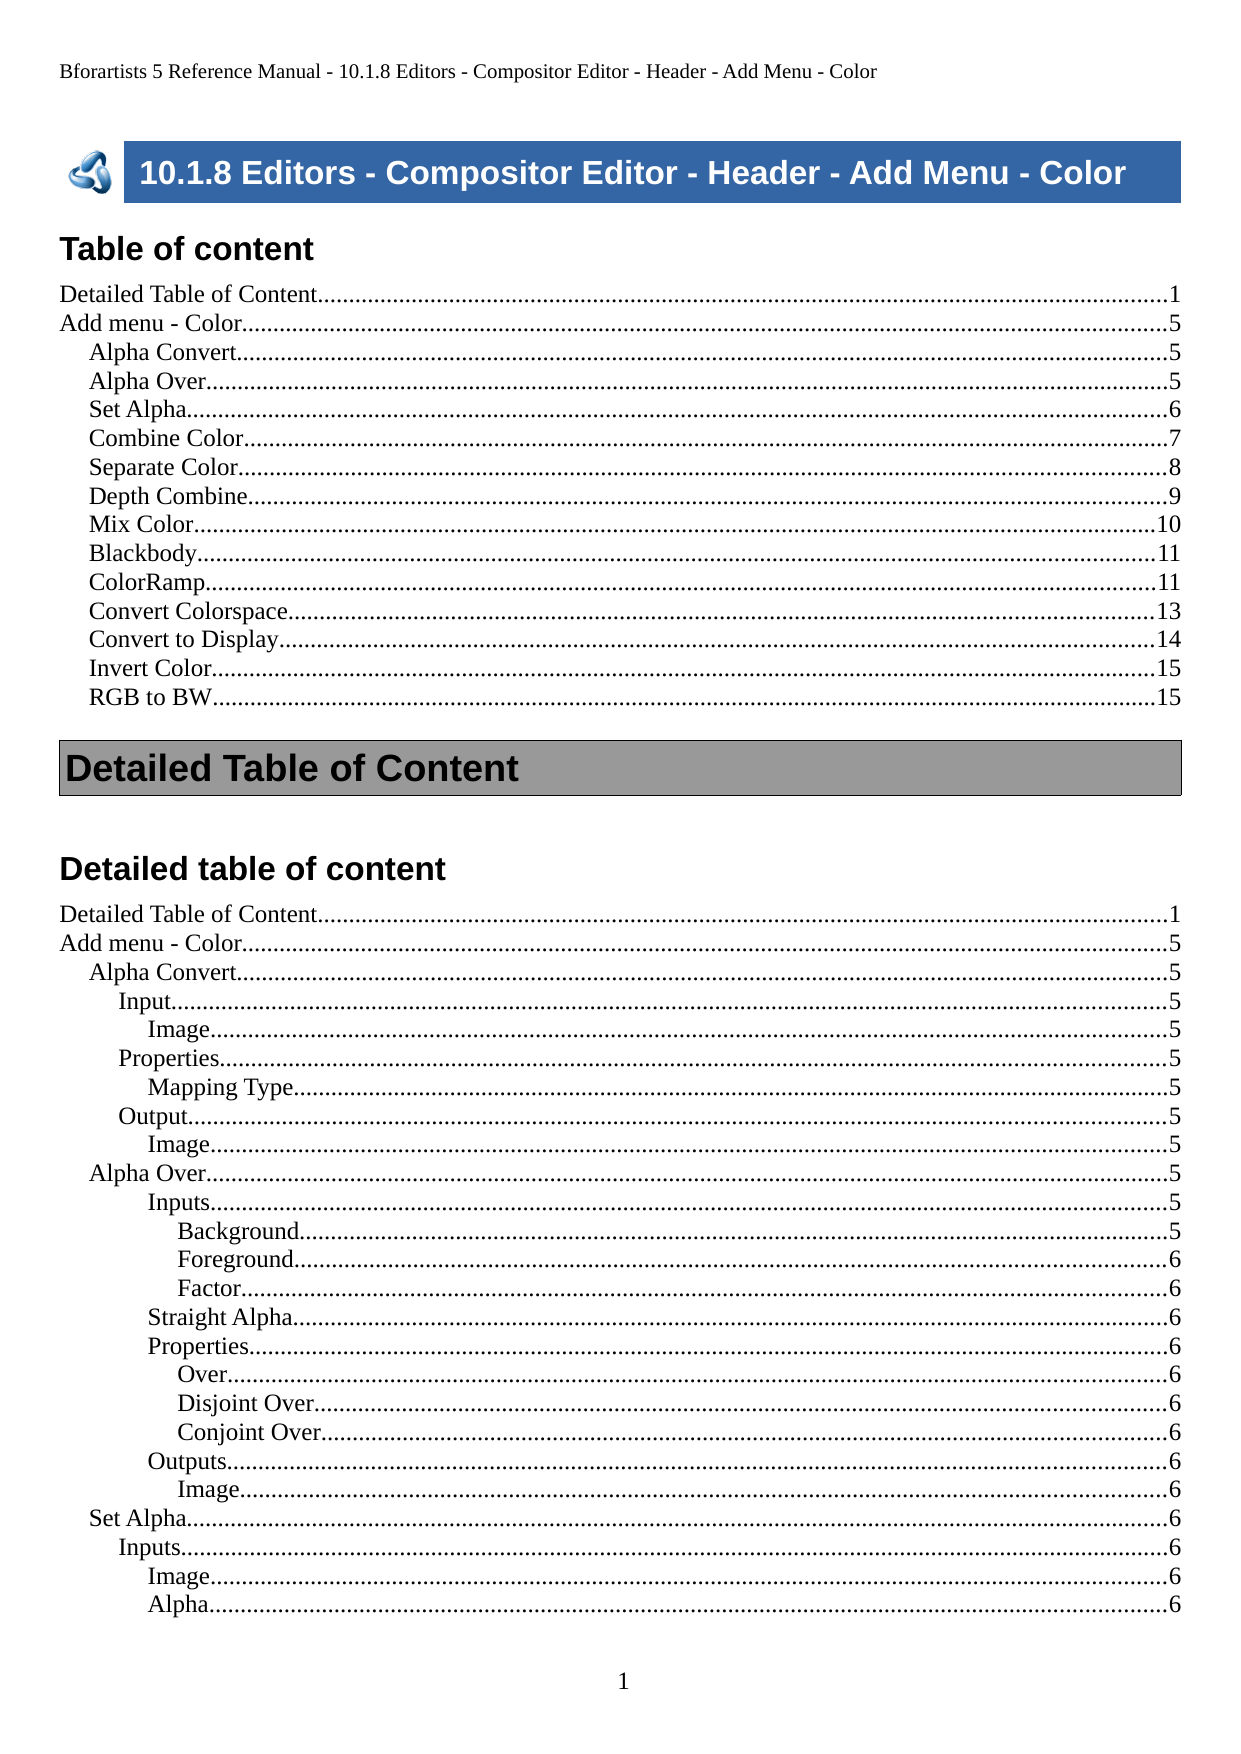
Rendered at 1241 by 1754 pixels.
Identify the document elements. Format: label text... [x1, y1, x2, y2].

text Set Alpha 6 [88, 394, 1181, 423]
picture [65, 147, 114, 197]
text Alpha Convert 5 [88, 957, 1181, 986]
text Add menu - Color 5 [59, 308, 1181, 337]
text Straight Alpha 6 [147, 1302, 1181, 1331]
text Add menu - Color 5 [59, 928, 1181, 957]
text Image 5 [147, 1014, 1181, 1043]
subtitle Detailed table of content [59, 848, 1181, 887]
text Combine Color 7 [88, 423, 1181, 452]
text Outputs 6 [147, 1446, 1181, 1474]
table_header 10.1.8 Editors - Compositor Editor - Header - Add Menu - Color [124, 141, 1181, 203]
text Alpha Convert 5 [88, 337, 1181, 366]
text Inputs 6 [118, 1532, 1181, 1561]
text Depth Combine 9 [88, 481, 1181, 509]
text Convert Colorspace 13 [88, 596, 1181, 624]
text Image 6 [147, 1561, 1181, 1589]
text Blackbody 11 [88, 538, 1181, 567]
text Alpha Over 5 [88, 366, 1181, 394]
text Alpha 6 [147, 1589, 1181, 1618]
text Conjoint Over 6 [177, 1417, 1181, 1446]
table_header Detailed Table of Content [60, 741, 1181, 795]
text Detailed Table of Content 1 [59, 279, 1181, 308]
text Detailed Table of Content 1 [59, 899, 1181, 928]
text ColorRamp 11 [88, 567, 1181, 596]
text Inputs 5 [147, 1187, 1181, 1216]
text Set Alpha 6 [88, 1503, 1181, 1532]
text Mix Color 10 [88, 509, 1181, 538]
text Factor 6 [177, 1273, 1181, 1302]
text Background 5 [177, 1216, 1181, 1244]
text Over 6 [177, 1359, 1181, 1388]
text Convert to Display 14 [88, 624, 1181, 653]
text Properties 6 [147, 1331, 1181, 1359]
text Image 5 [147, 1129, 1181, 1158]
text Image 6 [177, 1474, 1181, 1503]
text Input 5 [118, 986, 1181, 1014]
table_header [59, 141, 124, 203]
text Properties 5 [118, 1043, 1181, 1072]
text Foreground 6 [177, 1244, 1181, 1273]
text RGB to BW 15 [88, 682, 1181, 711]
text Invert Color 15 [88, 653, 1181, 682]
text Alpha Over 5 [88, 1158, 1181, 1187]
text Output 5 [118, 1101, 1181, 1129]
text Separate Color 8 [88, 452, 1181, 481]
subtitle Table of content [59, 228, 1181, 267]
text Disjoint Over 6 [177, 1388, 1181, 1417]
text Mapping Type 5 [147, 1072, 1181, 1101]
